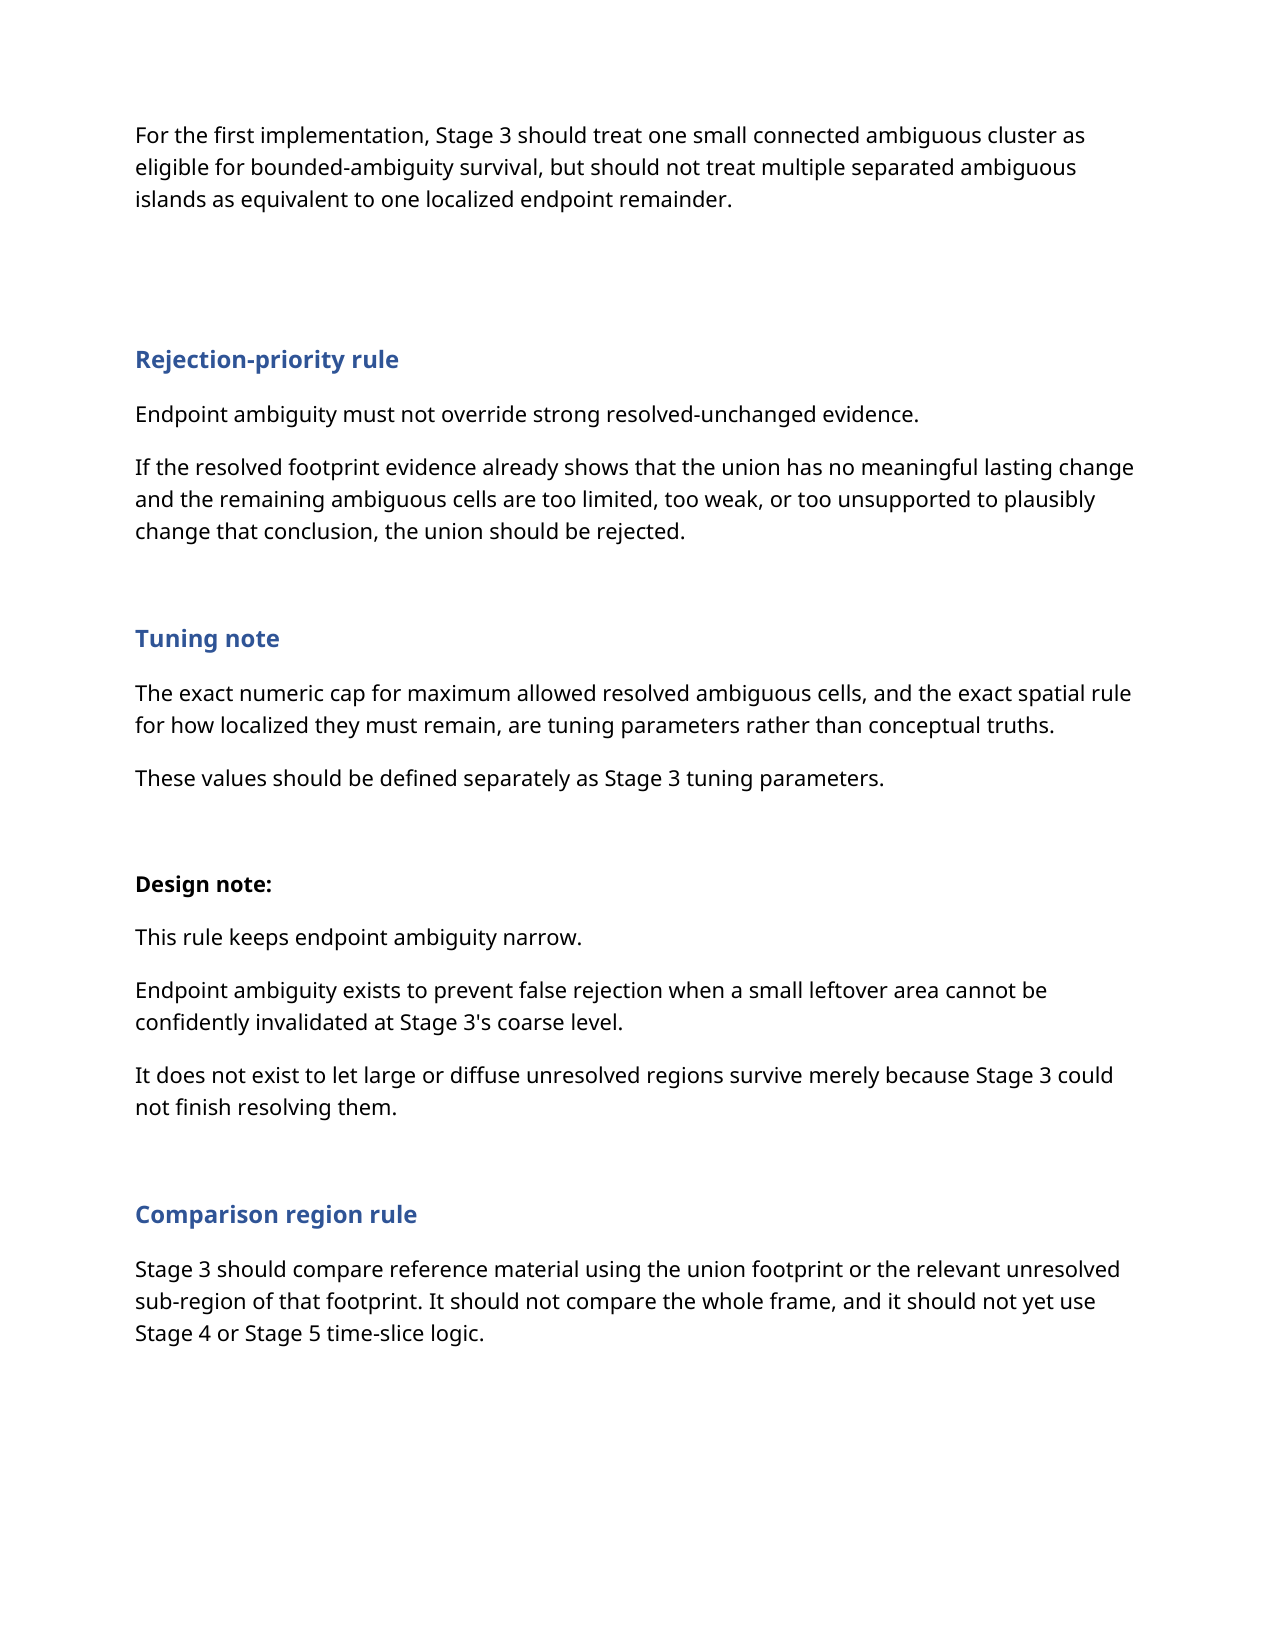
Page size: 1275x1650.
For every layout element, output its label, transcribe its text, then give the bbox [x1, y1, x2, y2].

text If the resolved footprint evidence already shows that the union has no meaningful lasting change and the remaining ambiguous cells are too limited, too weak, or too unsupported to plausibly change that conclusion, the union should be rejected. [135, 452, 1140, 546]
subtitle Comparison region rule [135, 1197, 1140, 1230]
text Design note: [135, 869, 1140, 898]
subtitle Rejection-priority rule [135, 343, 1140, 376]
text Endpoint ambiguity must not override strong resolved-unchanged evidence. [135, 399, 1140, 429]
text The exact numeric cap for maximum allowed resolved ambiguous cells, and the exact spatial rule for how localized they must remain, are tuning parameters rather than conceptual truths. [135, 678, 1140, 740]
text It does not exist to let large or diffuse unresolved regions survive merely because Stage 3 could not finish resolving them. [135, 1059, 1140, 1121]
text Stage 3 should compare reference material using the union footprint or the relevant unresolved sub-region of that footprint. It should not compare the whole frame, and it should not yet use Stage 4 or Stage 5 time-slice logic. [135, 1253, 1140, 1347]
subtitle Tuning note [135, 622, 1140, 654]
text For the first implementation, Stage 3 should treat one small connected ambiguous cluster as eligible for bounded-ambiguity survival, but should not treat multiple separated ambiguous islands as equivalent to one localized endpoint remainder. [135, 120, 1140, 214]
text Endpoint ambiguity exists to prevent false rejection when a small leftover area cannot be confidently invalidated at Stage 3's coarse level. [135, 974, 1140, 1036]
text This rule keeps endpoint ambiguity narrow. [135, 922, 1140, 951]
text These values should be defined separately as Stage 3 tuning parameters. [135, 763, 1140, 793]
